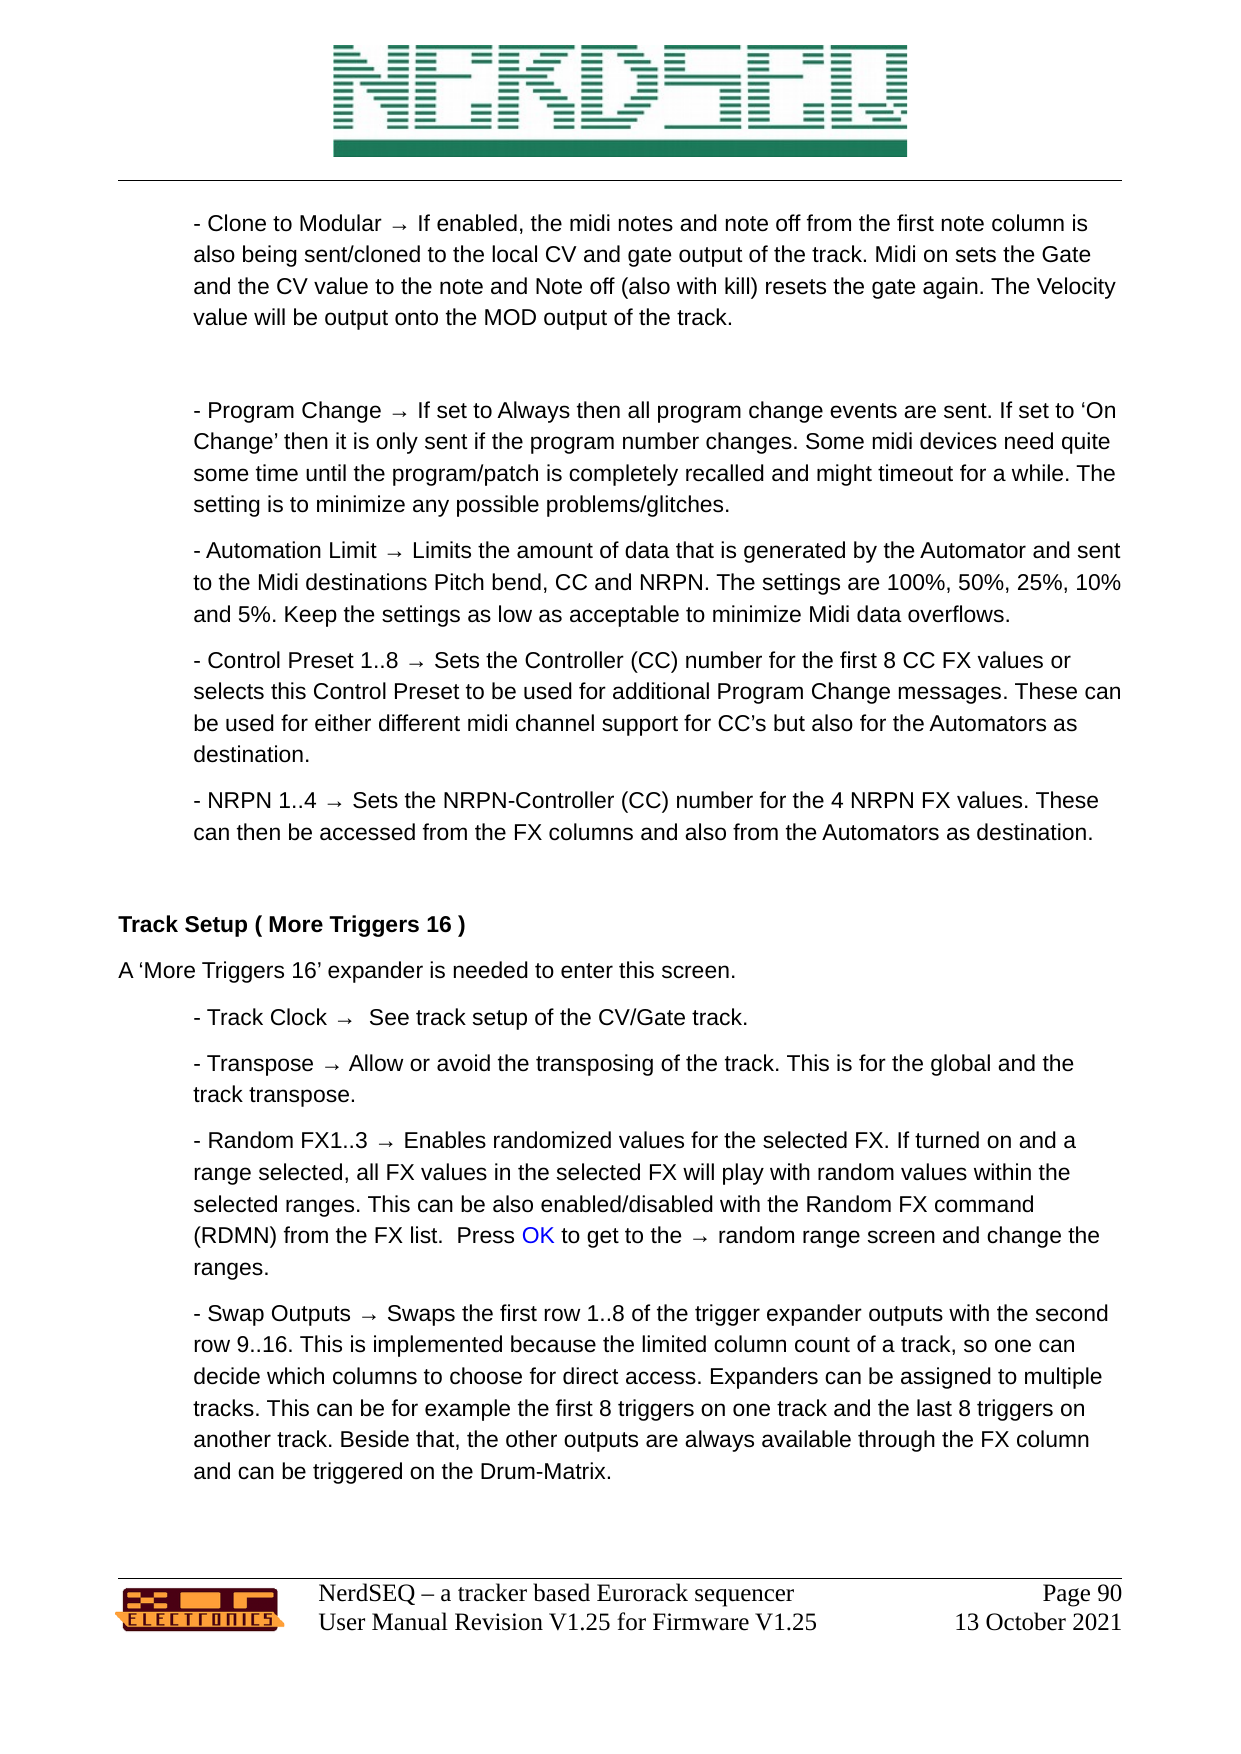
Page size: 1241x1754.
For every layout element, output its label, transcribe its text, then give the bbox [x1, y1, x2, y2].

text - Clone to Modular → If enabled, the midi notes and note off from the first note column is also being sent/cloned to the local CV and gate output of the track. Midi on sets the Gate and the CV value to the note and Note off (also with kill) resets the gate again. The Velocity value will be output onto the MOD output of the track. [193, 209, 1122, 331]
text - Control Preset 1..8 → Sets the Controller (CC) number for the first 8 CC FX values or selects this Control Preset to be used for additional Program Change messages. These can be used for either different midi channel support for CC’s but also for the Automators as destination. [193, 647, 1122, 768]
text - Transpose → Allow or avoid the transposing of the track. This is for the global and the track transpose. [193, 1050, 1122, 1108]
text - Random FX1..3 → Enables randomized values for the selected FX. If turned on and a range selected, all FX values in the selected FX will play with random values within the selected ranges. This can be also enabled/disabled with the Random FX command (RDMN) from the FX list. Press OK to get to the → random range screen and change the ranges. [193, 1127, 1122, 1280]
text - NRPN 1..4 → Sets the NRPN-Controller (CC) number for the 4 NRPN FX values. These can then be accessed from the FX columns and also from the Automators as destination. [193, 787, 1122, 845]
text - Swap Outputs → Swaps the first row 1..8 of the trigger expander outputs with the second row 9..16. This is implemented because the limited column count of a track, so one can decide which columns to choose for direct access. Expanders can be assigned to multiple tracks. This can be for example the first 8 triggers on one track and the last 8 triggers on another track. Beside that, the other outputs are always available through the FX column and can be triggered on the Drum-Matrix. [193, 1300, 1122, 1484]
text Track Setup ( More Triggers 16 ) [118, 911, 1122, 938]
text A ‘More Triggers 16’ expander is needed to enter this screen. [118, 957, 1122, 984]
text - Track Clock → See track setup of the CV/Gate track. [193, 1004, 1122, 1030]
picture [333, 45, 908, 157]
picture [115, 1584, 285, 1634]
text - Automation Limit → Limits the amount of data that is generated by the Automator and sent to the Midi destinations Pitch bend, CC and NRPN. The settings are 100%, 50%, 25%, 10% and 5%. Keep the settings as low as acceptable to minimize Midi data overflows. [193, 537, 1122, 627]
text - Program Change → If set to Always then all program change events are sent. If set to ‘On Change’ then it is only sent if the program number changes. Some midi devices need quite some time until the program/patch is completely recalled and might timeout for a while. The setting is to minimize any possible problems/glitches. [193, 397, 1122, 518]
